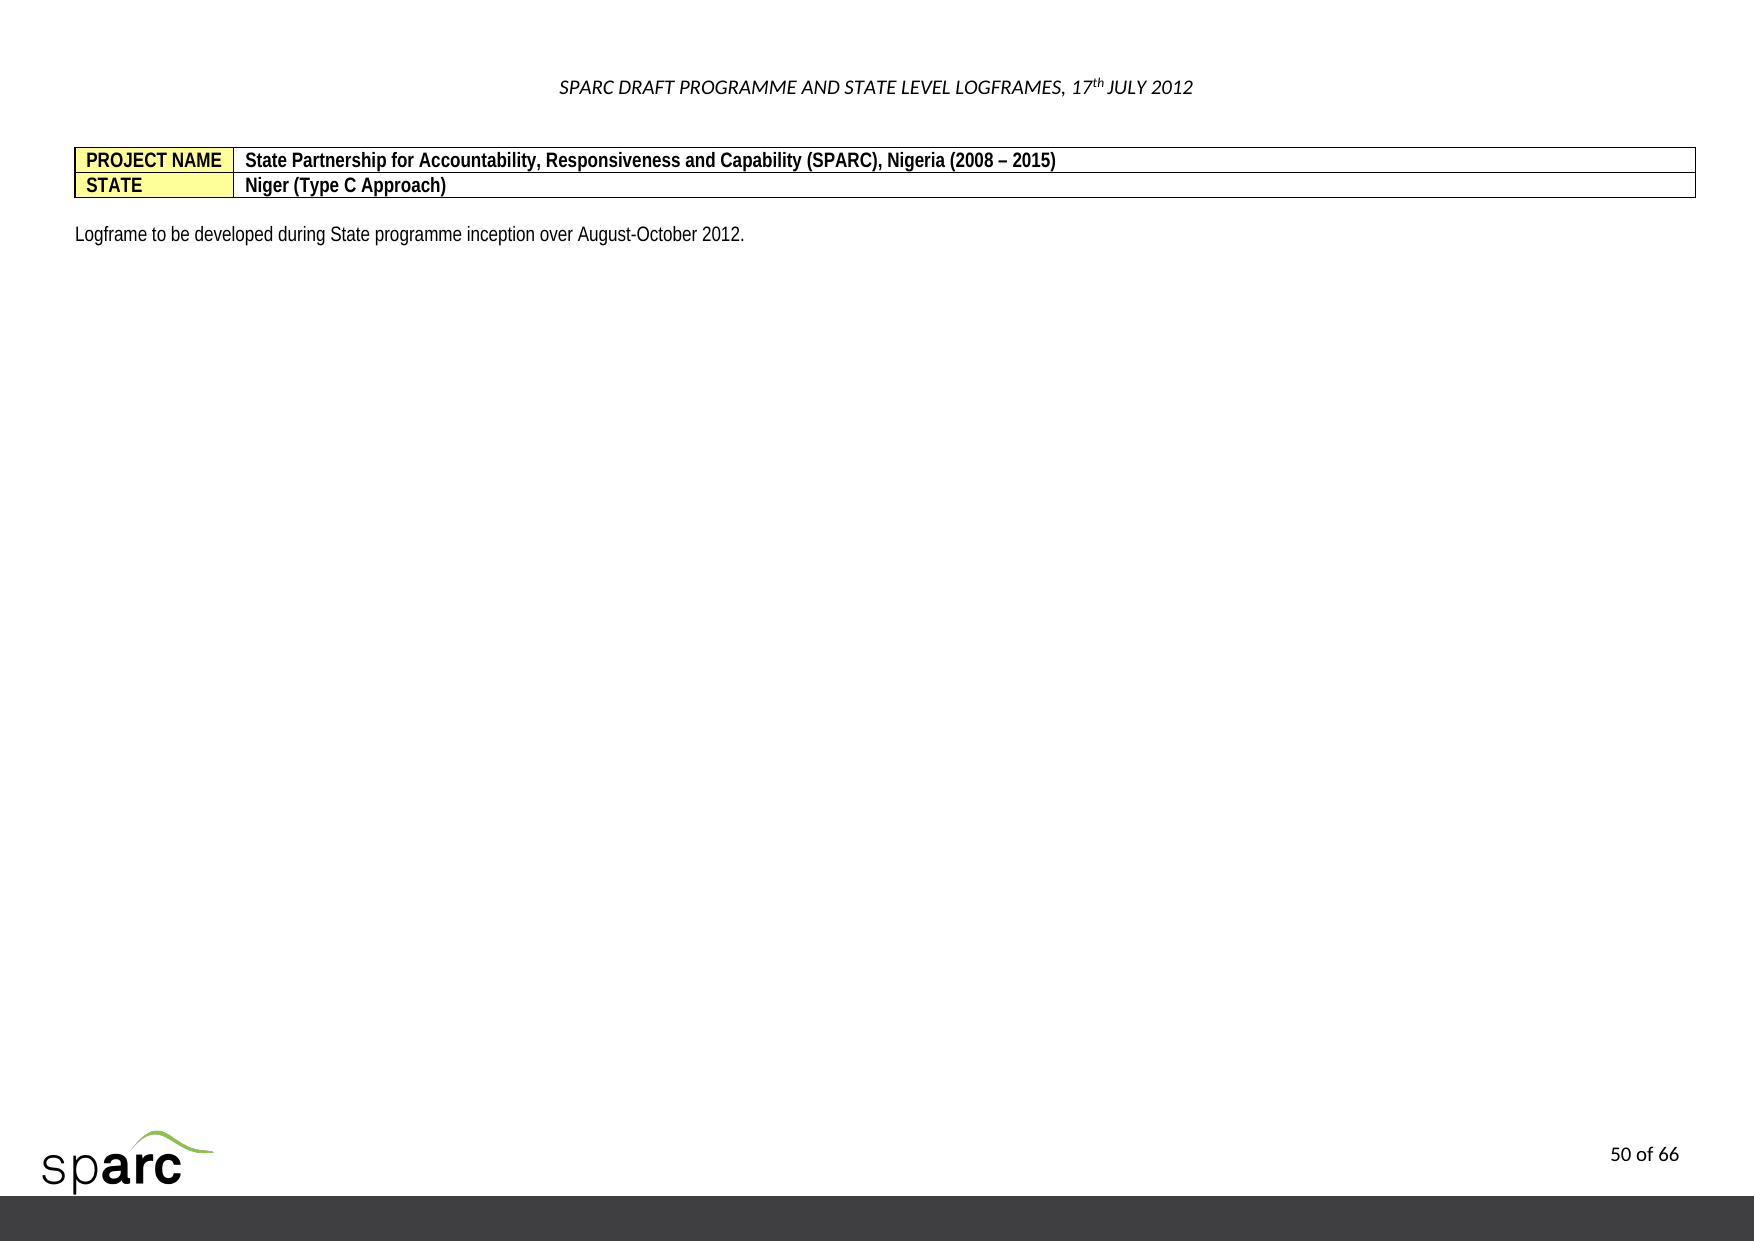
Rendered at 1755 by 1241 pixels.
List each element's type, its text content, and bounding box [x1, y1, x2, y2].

table_header PROJECT NAME [76, 148, 233, 172]
table_cell Niger (Type C Approach) [234, 173, 1695, 197]
text Logframe to be developed during State programme inception over August-October 2012. [75, 222, 1679, 246]
table_cell [75, 198, 1696, 222]
table_header State Partnership for Accountability, Responsiveness and Capability (SPARC), Nigeria (2008 – 2015) [234, 148, 1695, 172]
table_cell STATE [76, 173, 233, 197]
